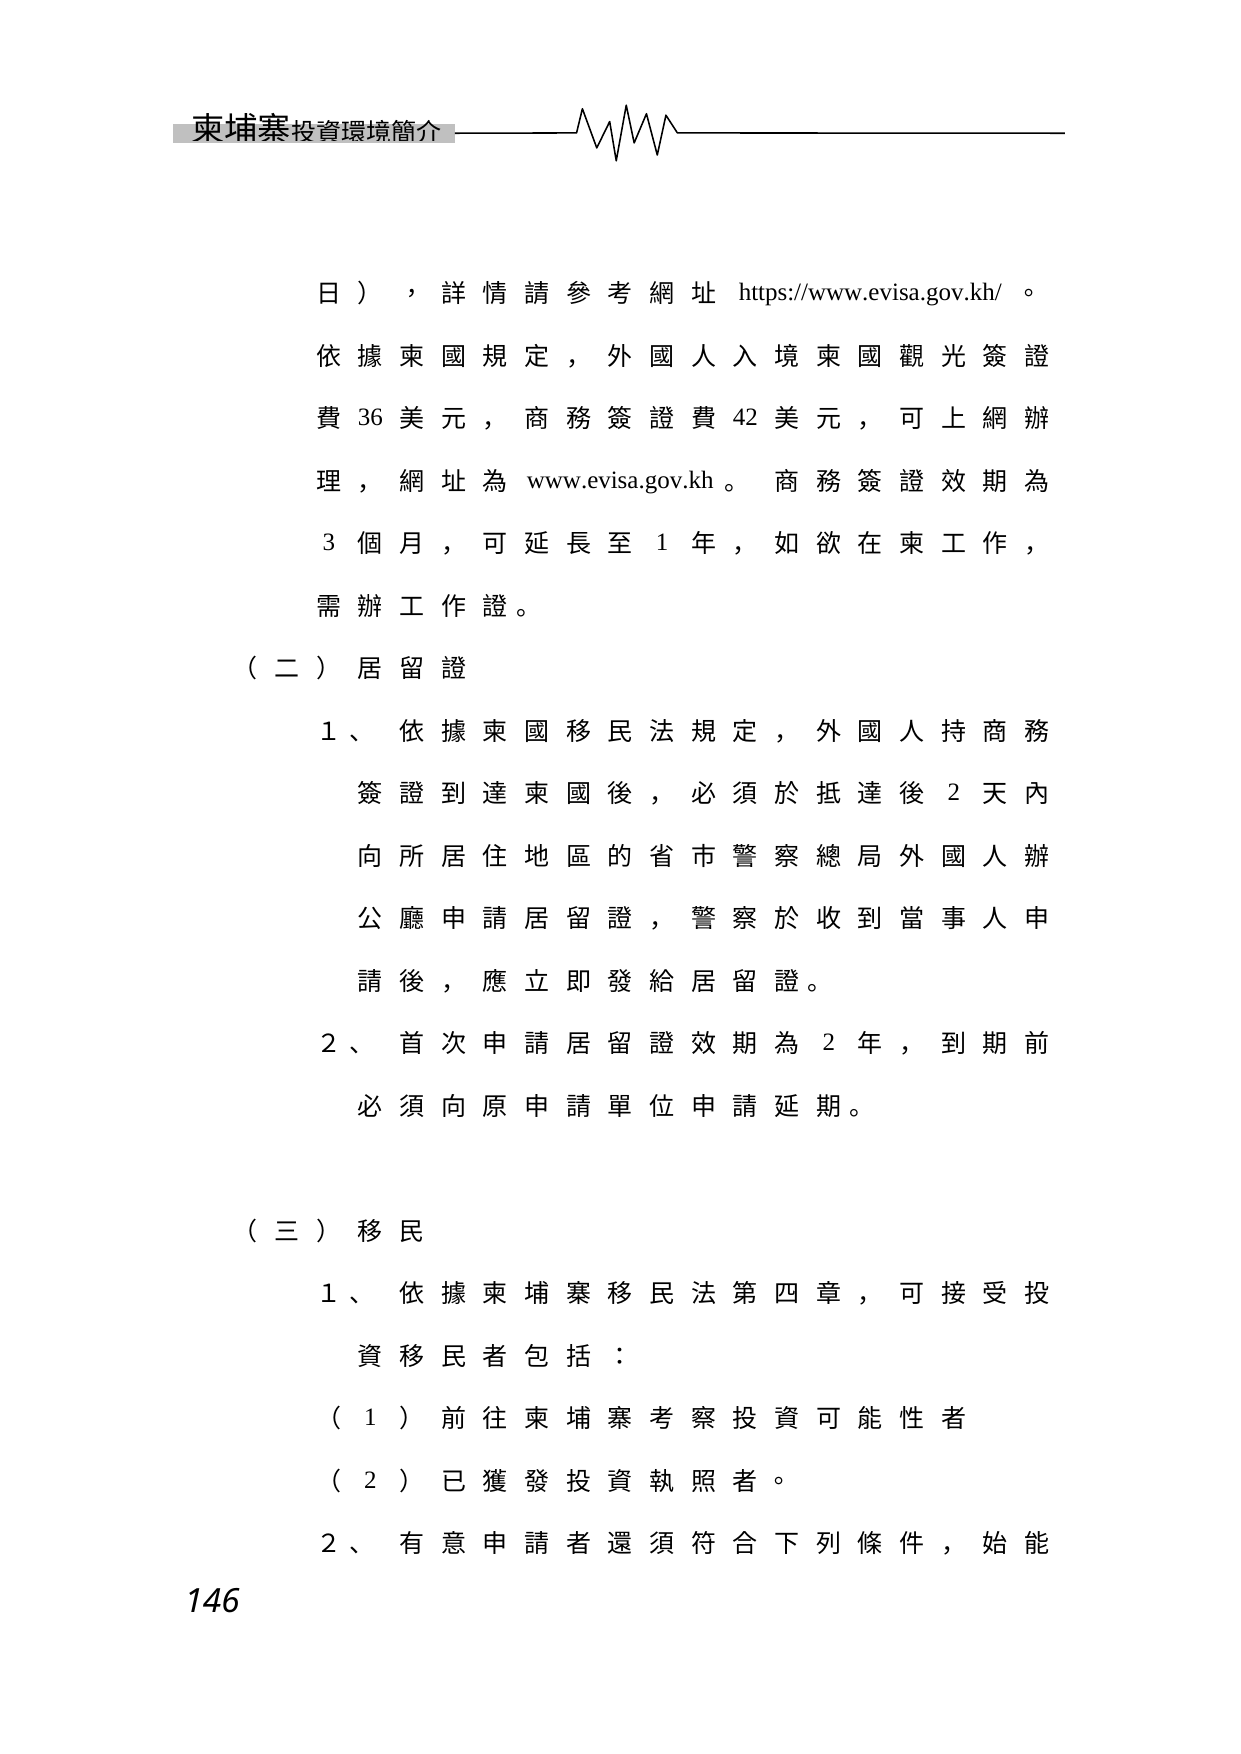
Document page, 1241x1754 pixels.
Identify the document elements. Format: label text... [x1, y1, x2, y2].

text ２、有意申請者還須符合下列條件，始能 [281, 1500, 1058, 1563]
text （二）居留證 [207, 625, 1058, 688]
text （2）已獲發投資執照者。 [306, 1438, 1058, 1500]
text １、依據柬國移民法規定，外國人持商務簽證到達柬國後，必須於抵達後2天內向所居住地區的省市警察總局外國人辦公廳申請居留證，警察於收到當事人申請後，應立即發給居留證。 [281, 688, 1058, 1000]
text １、依據柬埔寨移民法第四章，可接受投資移民者包括： [281, 1250, 1058, 1375]
text 日），詳情請參考網址https://www.evisa.gov.kh/。依據柬國規定，外國人入境柬國觀光簽證費36美元，商務簽證費42美元，可上網辦理，網址為www.evisa.gov.kh。商務簽證效期為3個月，可延長至1年，如欲在柬工作，需辦工作證。 [281, 250, 1058, 625]
text ２、首次申請居留證效期為2年，到期前必須向原申請單位申請延期。 [281, 1000, 1058, 1125]
text （1）前往柬埔寨考察投資可能性者 [306, 1375, 1058, 1438]
text （三）移民 [207, 1188, 1058, 1250]
